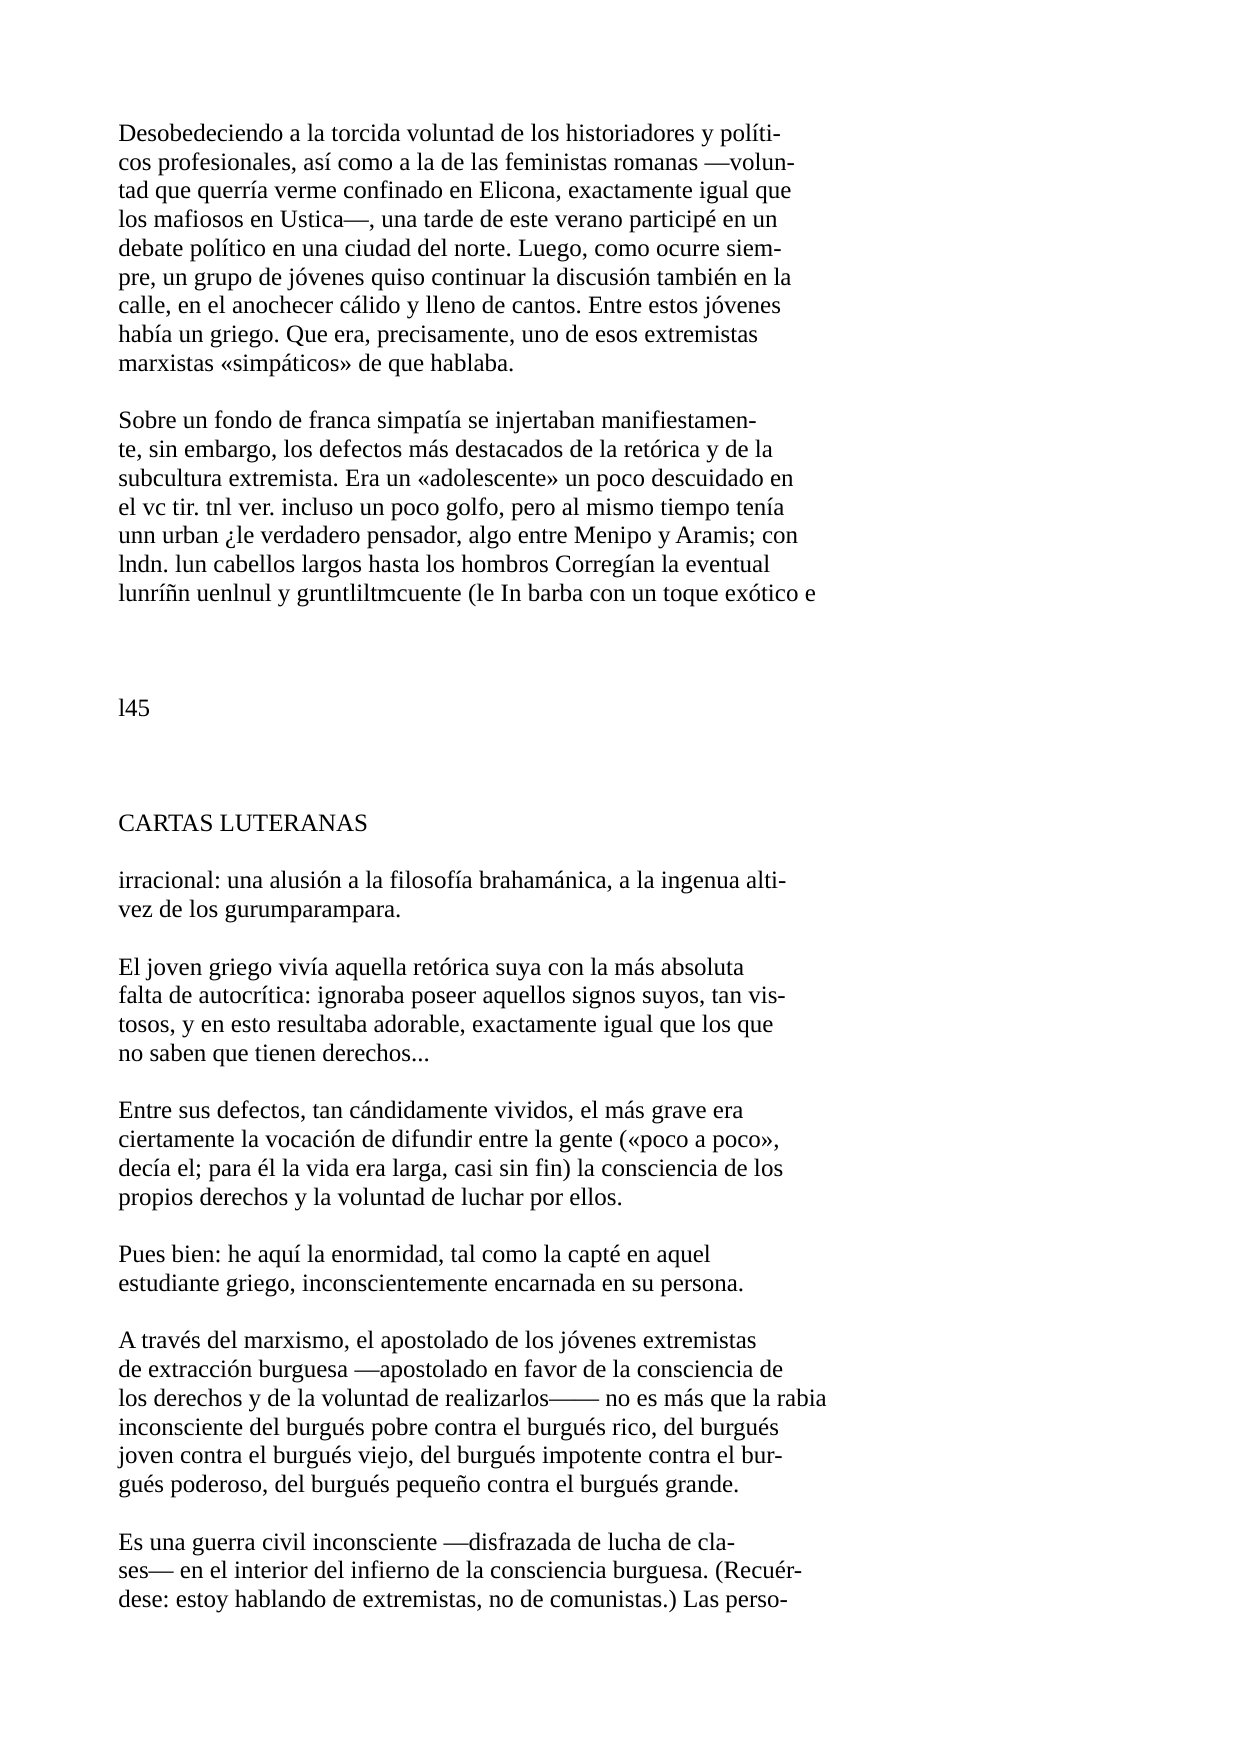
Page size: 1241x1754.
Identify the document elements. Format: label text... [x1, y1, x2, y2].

text lndn. lun cabellos largos hasta los hombros Corregían la eventual [118, 549, 1122, 578]
text subcultura extremista. Era un «adolescente» un poco descuidado en [118, 463, 1122, 492]
text ses— en el interior del infierno de la consciencia burguesa. (Recuér- [118, 1556, 1122, 1584]
text decía el; para él la vida era larga, casi sin fin) la consciencia de los [118, 1153, 1122, 1182]
text tosos, y en esto resultaba adorable, exactamente igual que los que [118, 1009, 1122, 1038]
text El joven griego vivía aquella retórica suya con la más absoluta [118, 952, 1122, 981]
text CARTAS LUTERANAS [118, 808, 1122, 837]
text pre, un grupo de jóvenes quiso continuar la discusión también en la [118, 262, 1122, 291]
text cos profesionales, así como a la de las feministas romanas —volun- [118, 147, 1122, 176]
text debate político en una ciudad del norte. Luego, como ocurre siem- [118, 233, 1122, 262]
text inconsciente del burgués pobre contra el burgués rico, del burgués [118, 1412, 1122, 1441]
text marxistas «simpáticos» de que hablaba. [118, 348, 1122, 377]
text Pues bien: he aquí la enormidad, tal como la capté en aquel [118, 1239, 1122, 1268]
text los derechos y de la voluntad de realizarlos—— no es más que la rabia [118, 1383, 1122, 1412]
text los mafiosos en Ustica—, una tarde de este verano participé en un [118, 204, 1122, 233]
text Sobre un fondo de franca simpatía se injertaban manifiestamen- [118, 406, 1122, 434]
text l45 [118, 693, 1122, 722]
text joven contra el burgués viejo, del burgués impotente contra el bur- [118, 1441, 1122, 1469]
text falta de autocrítica: ignoraba poseer aquellos signos suyos, tan vis- [118, 981, 1122, 1009]
text gués poderoso, del burgués pequeño contra el burgués grande. [118, 1469, 1122, 1498]
text propios derechos y la voluntad de luchar por ellos. [118, 1182, 1122, 1211]
text A través del marxismo, el apostolado de los jóvenes extremistas [118, 1326, 1122, 1354]
text no saben que tienen derechos... [118, 1038, 1122, 1067]
text irracional: una alusión a la filosofía brahamánica, a la ingenua alti- [118, 866, 1122, 894]
text el vc tir. tnl ver. incluso un poco golfo, pero al mismo tiempo tenía [118, 492, 1122, 521]
text lunríñn uenlnul y gruntliltmcuente (le In barba con un toque exótico e [118, 578, 1122, 607]
text unn urban ¿le verdadero pensador, algo entre Menipo y Aramis; con [118, 521, 1122, 549]
text estudiante griego, inconscientemente encarnada en su persona. [118, 1268, 1122, 1297]
text vez de los gurumparampara. [118, 894, 1122, 923]
text tad que querría verme confinado en Elicona, exactamente igual que [118, 176, 1122, 204]
text dese: estoy hablando de extremistas, no de comunistas.) Las perso- [118, 1584, 1122, 1613]
text te, sin embargo, los defectos más destacados de la retórica y de la [118, 434, 1122, 463]
text de extracción burguesa —apostolado en favor de la consciencia de [118, 1354, 1122, 1383]
text calle, en el anochecer cálido y lleno de cantos. Entre estos jóvenes [118, 291, 1122, 319]
text ciertamente la vocación de difundir entre la gente («poco a poco», [118, 1124, 1122, 1153]
text Entre sus defectos, tan cándidamente vividos, el más grave era [118, 1096, 1122, 1124]
text Es una guerra civil inconsciente —disfrazada de lucha de cla- [118, 1527, 1122, 1556]
text había un griego. Que era, precisamente, uno de esos extremistas [118, 319, 1122, 348]
text Desobedeciendo a la torcida voluntad de los historiadores y políti- [118, 118, 1122, 147]
